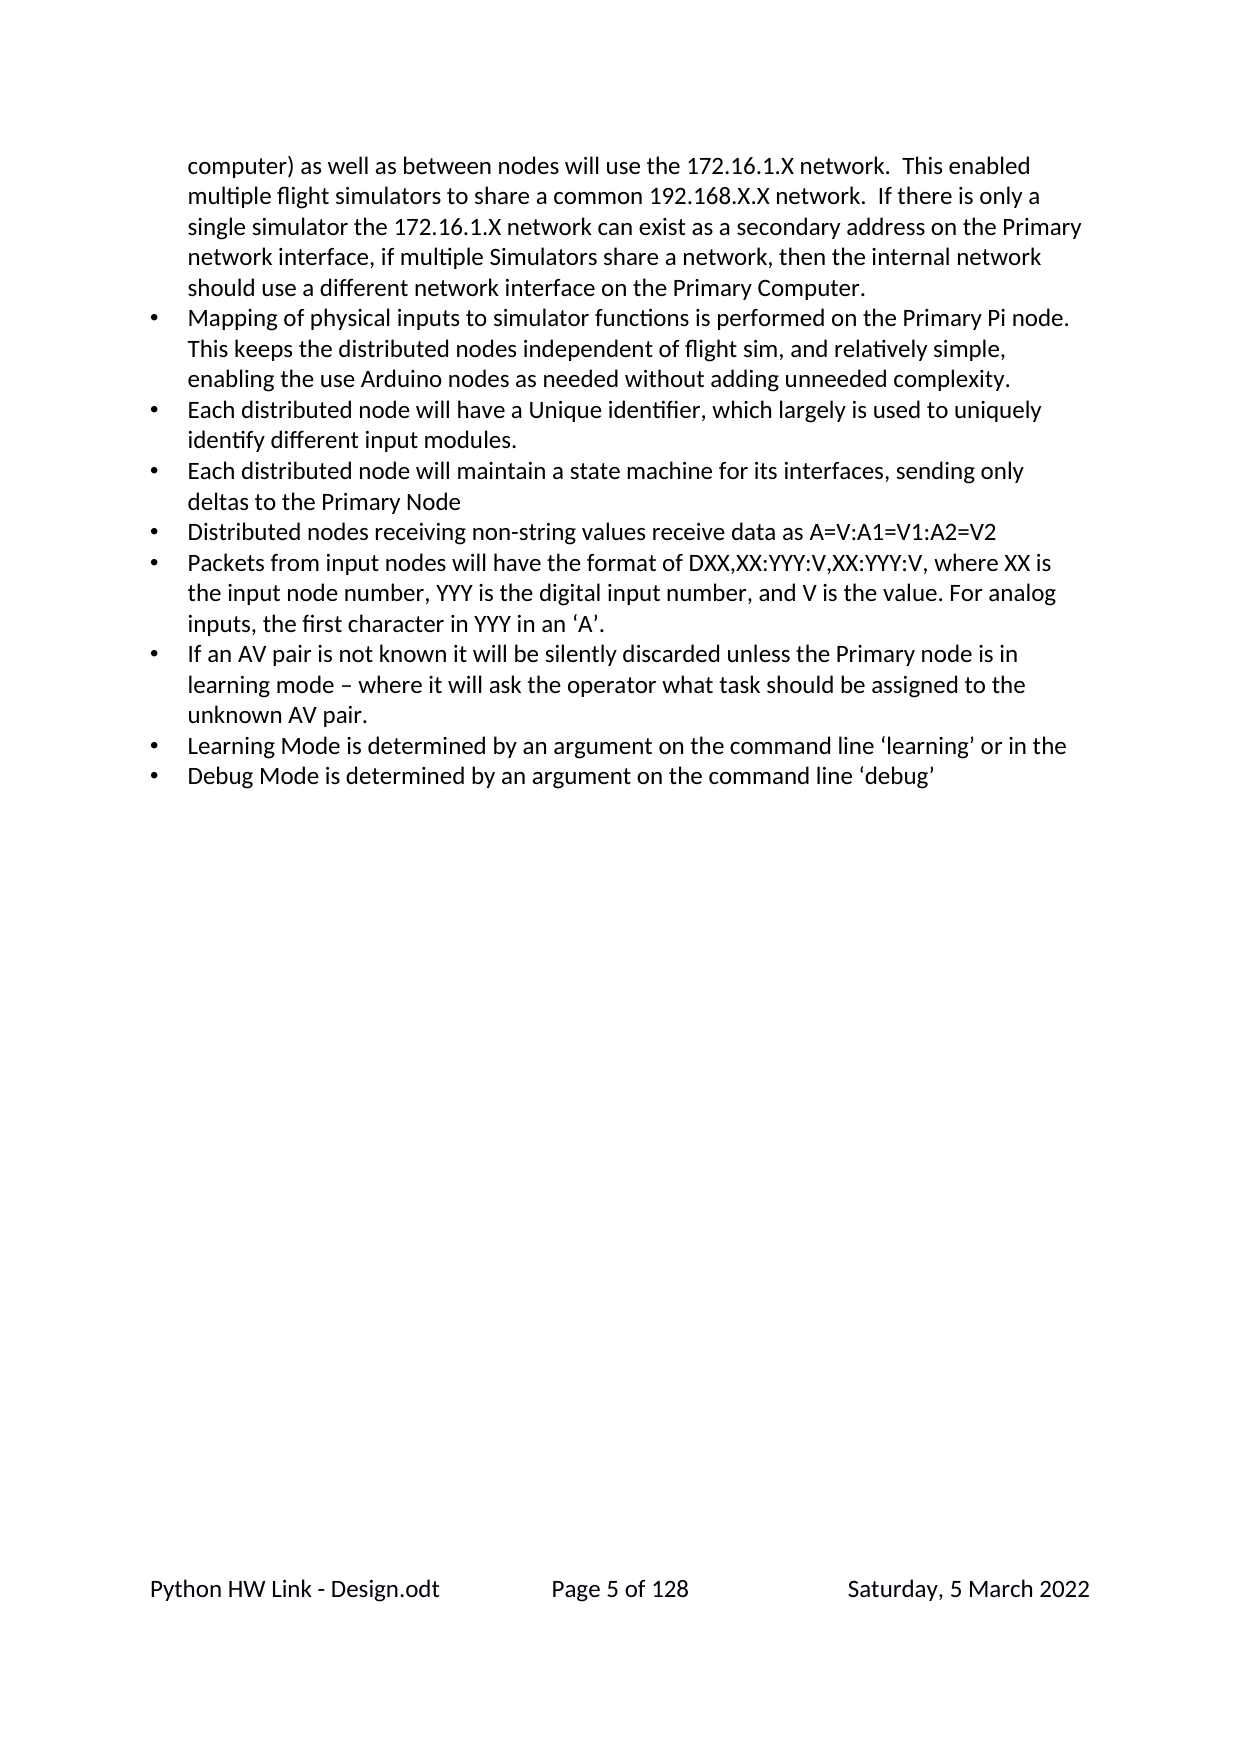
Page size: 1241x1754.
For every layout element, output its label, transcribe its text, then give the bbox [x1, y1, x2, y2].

list Packets from input nodes will have the format of DXX,XX:YYY:V,XX:YYY:V, where XX is the input node number, YYY is the digital input number, and V is the value. For analog inputs, the first character in YYY in an ‘A’. [150, 547, 1090, 638]
list Distributed nodes receiving non-string values receive data as A=V:A1=V1:A2=V2 [150, 516, 1090, 547]
list Debug Mode is determined by an argument on the command line ‘debug’ [150, 760, 1090, 791]
list If an AV pair is not known it will be silently discarded unless the Primary node is in learning mode – where it will ask the operator what task should be assigned to the unknown AV pair. [150, 638, 1090, 730]
list Each distributed node will have a Unique identifier, which largely is used to uniquely identify different input modules. [150, 394, 1090, 455]
list Mapping of physical inputs to simulator functions is performed on the Primary Pi node. This keeps the distributed nodes independent of flight sim, and relatively simple, enabling the use Arduino nodes as needed without adding unneeded complexity. [150, 303, 1090, 394]
list computer) as well as between nodes will use the 172.16.1.X network. This enabled multiple flight simulators to share a common 192.168.X.X network. If there is only a single simulator the 172.16.1.X network can exist as a secondary address on the Primary network interface, if multiple Simulators share a network, then the internal network should use a different network interface on the Primary Computer. [150, 150, 1090, 303]
list Learning Mode is determined by an argument on the command line ‘learning’ or in the [150, 730, 1090, 760]
list Each distributed node will maintain a state machine for its interfaces, sending only deltas to the Primary Node [150, 455, 1090, 516]
